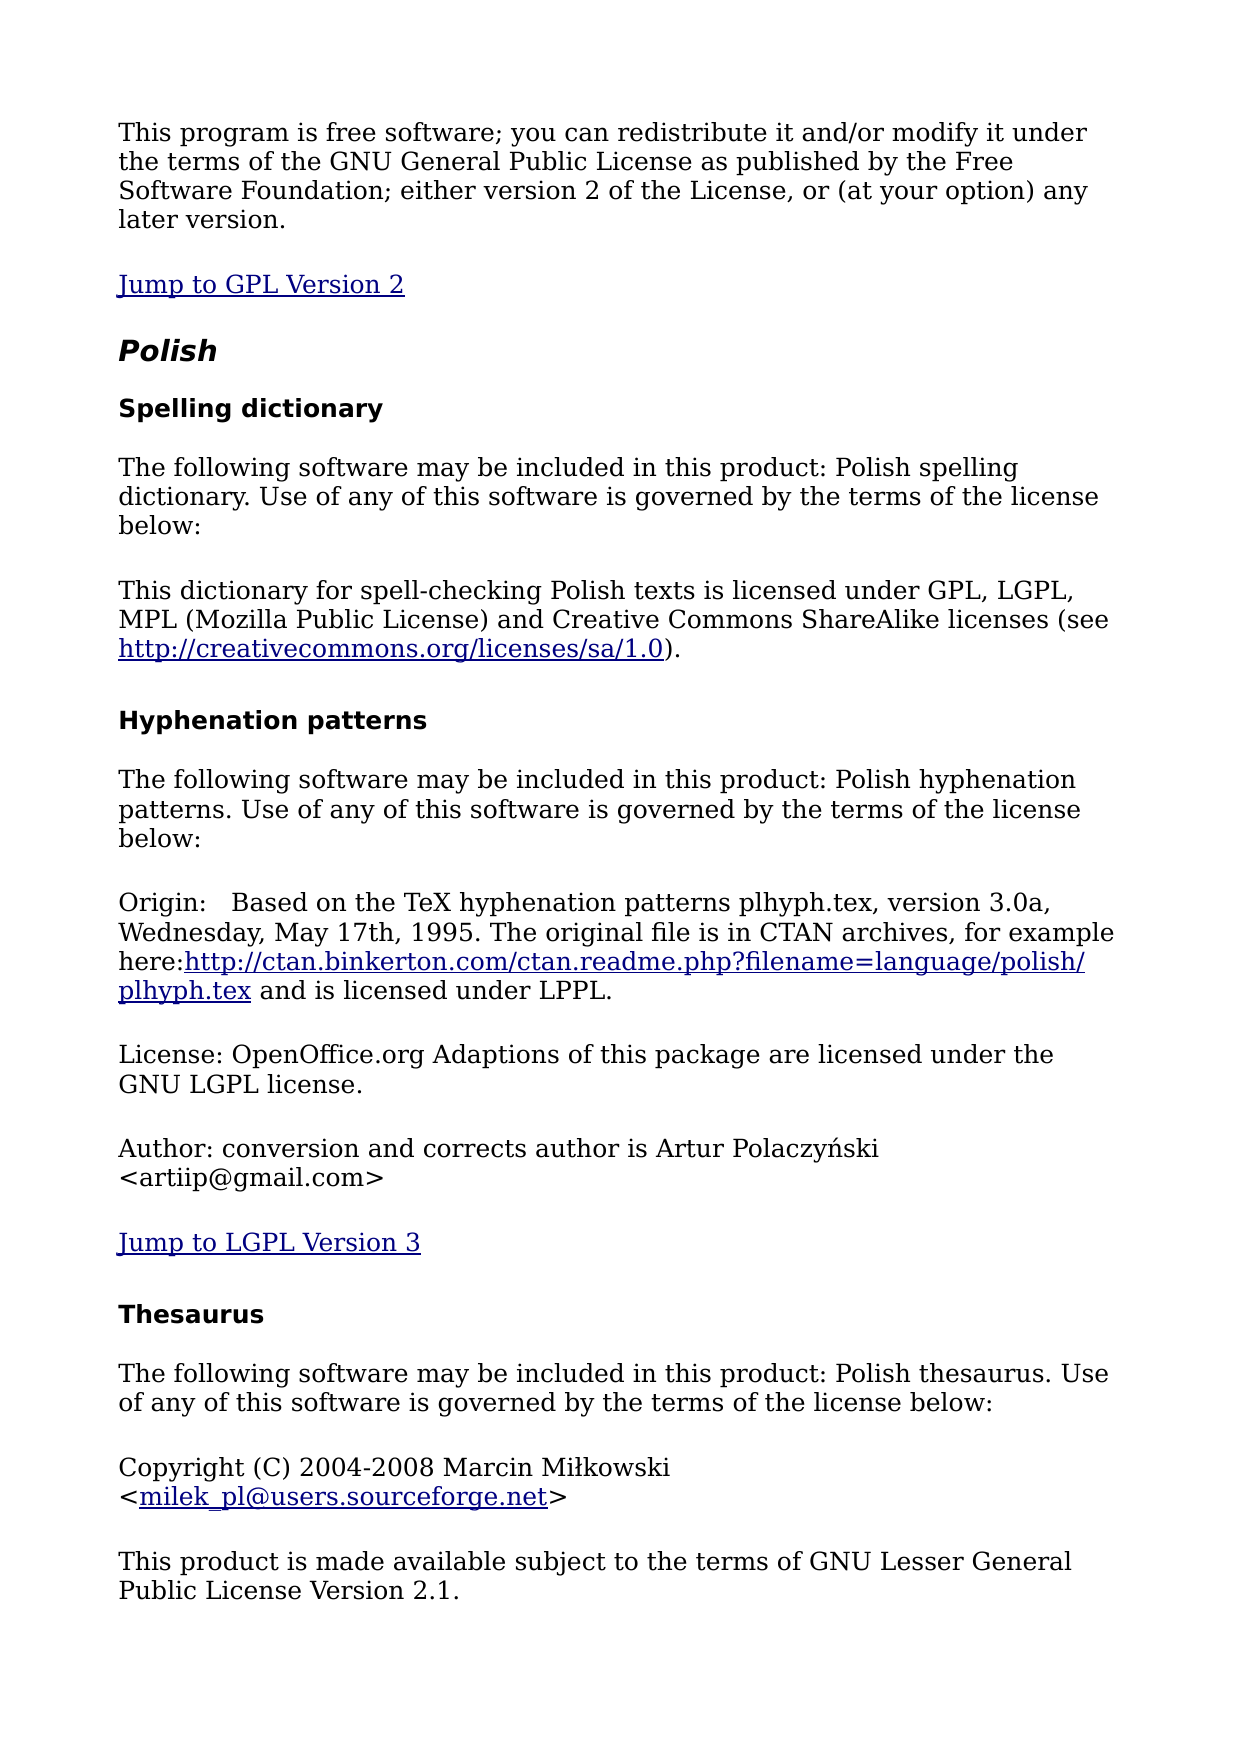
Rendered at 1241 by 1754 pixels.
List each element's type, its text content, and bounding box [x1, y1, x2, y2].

subtitle Thesaurus [118, 1300, 1122, 1329]
text The following software may be included in this product: Polish hyphenation patterns. Use of any of this software is governed by the terms of the license below: [118, 766, 1122, 853]
text Author: conversion and corrects author is Artur Polaczyński <artiip@gmail.com> [118, 1134, 1122, 1193]
text Origin: Based on the TeX hyphenation patterns plhyph.tex, version 3.0a, Wednesday, May 17th, 1995. The original file is in CTAN archives, for example here:http://ctan.binkerton.com/ctan.readme.php?filename=language/polish/plhyph.tex and is licensed under LPPL. [118, 888, 1122, 1005]
subtitle Hyphenation patterns [118, 706, 1122, 735]
text Jump to LGPL Version 3 [118, 1228, 1122, 1257]
text This dictionary for spell-checking Polish texts is licensed under GPL, LGPL, MPL (Mozilla Public License) and Creative Commons ShareAlike licenses (see http://creativecommons.org/licenses/sa/1.0). [118, 576, 1122, 663]
text License: OpenOffice.org Adaptions of this package are licensed under the GNU LGPL license. [118, 1041, 1122, 1099]
text Copyright (C) 2004-2008 Marcin Miłkowski <milek_pl@users.sourceforge.net> [118, 1453, 1122, 1511]
subtitle Polish [118, 335, 1122, 369]
subtitle Spelling dictionary [118, 394, 1122, 423]
text This product is made available subject to the terms of GNU Lesser General Public License Version 2.1. [118, 1547, 1122, 1605]
text Jump to GPL Version 2 [118, 270, 1122, 299]
text The following software may be included in this product: Polish thesaurus. Use of any of this software is governed by the terms of the license below: [118, 1359, 1122, 1418]
text This program is free software; you can redistribute it and/or modify it under the terms of the GNU General Public License as published by the Free Software Foundation; either version 2 of the License, or (at your option) any later version. [118, 118, 1122, 235]
text The following software may be included in this product: Polish spelling dictionary. Use of any of this software is governed by the terms of the license below: [118, 453, 1122, 541]
